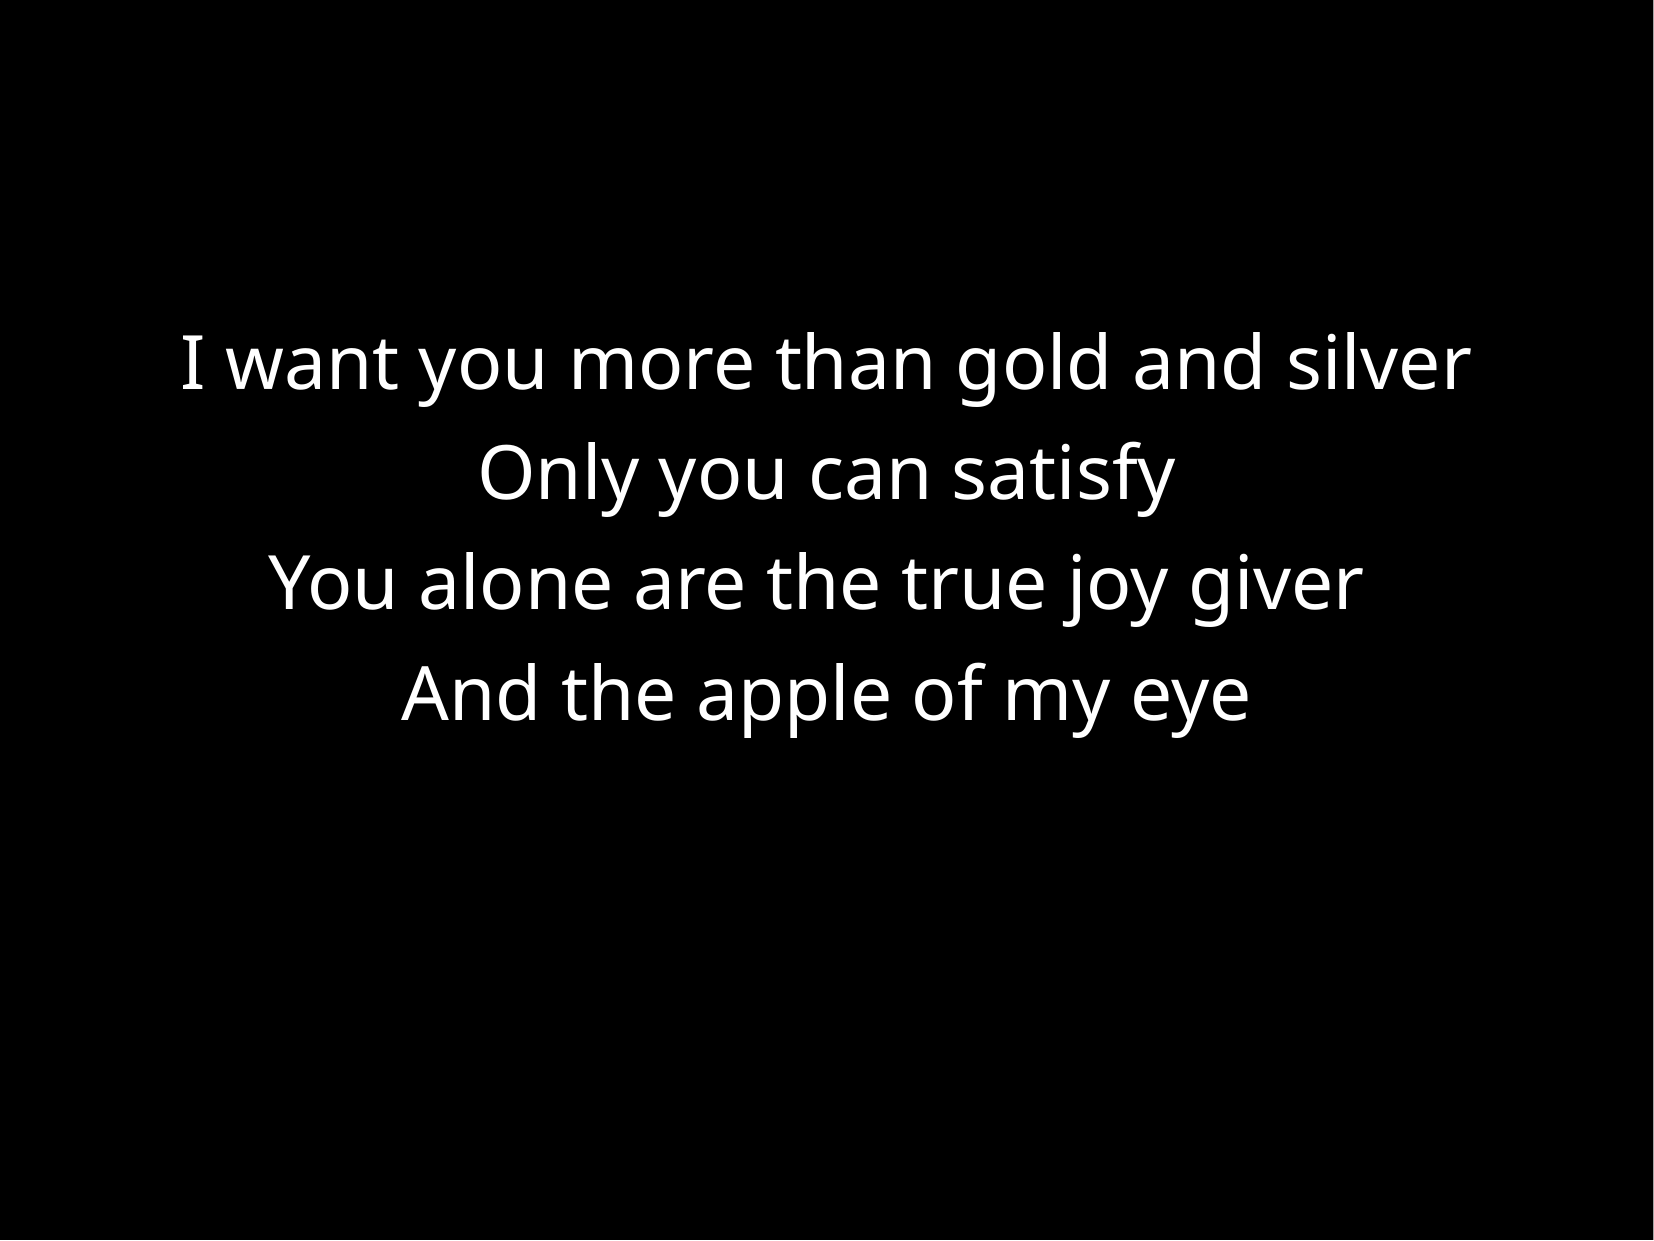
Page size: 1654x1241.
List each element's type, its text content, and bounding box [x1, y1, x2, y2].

list I want you more than gold and silver Only you can satisfy You alone are the true joy giver And the apple of my eye [0, 307, 1654, 1027]
